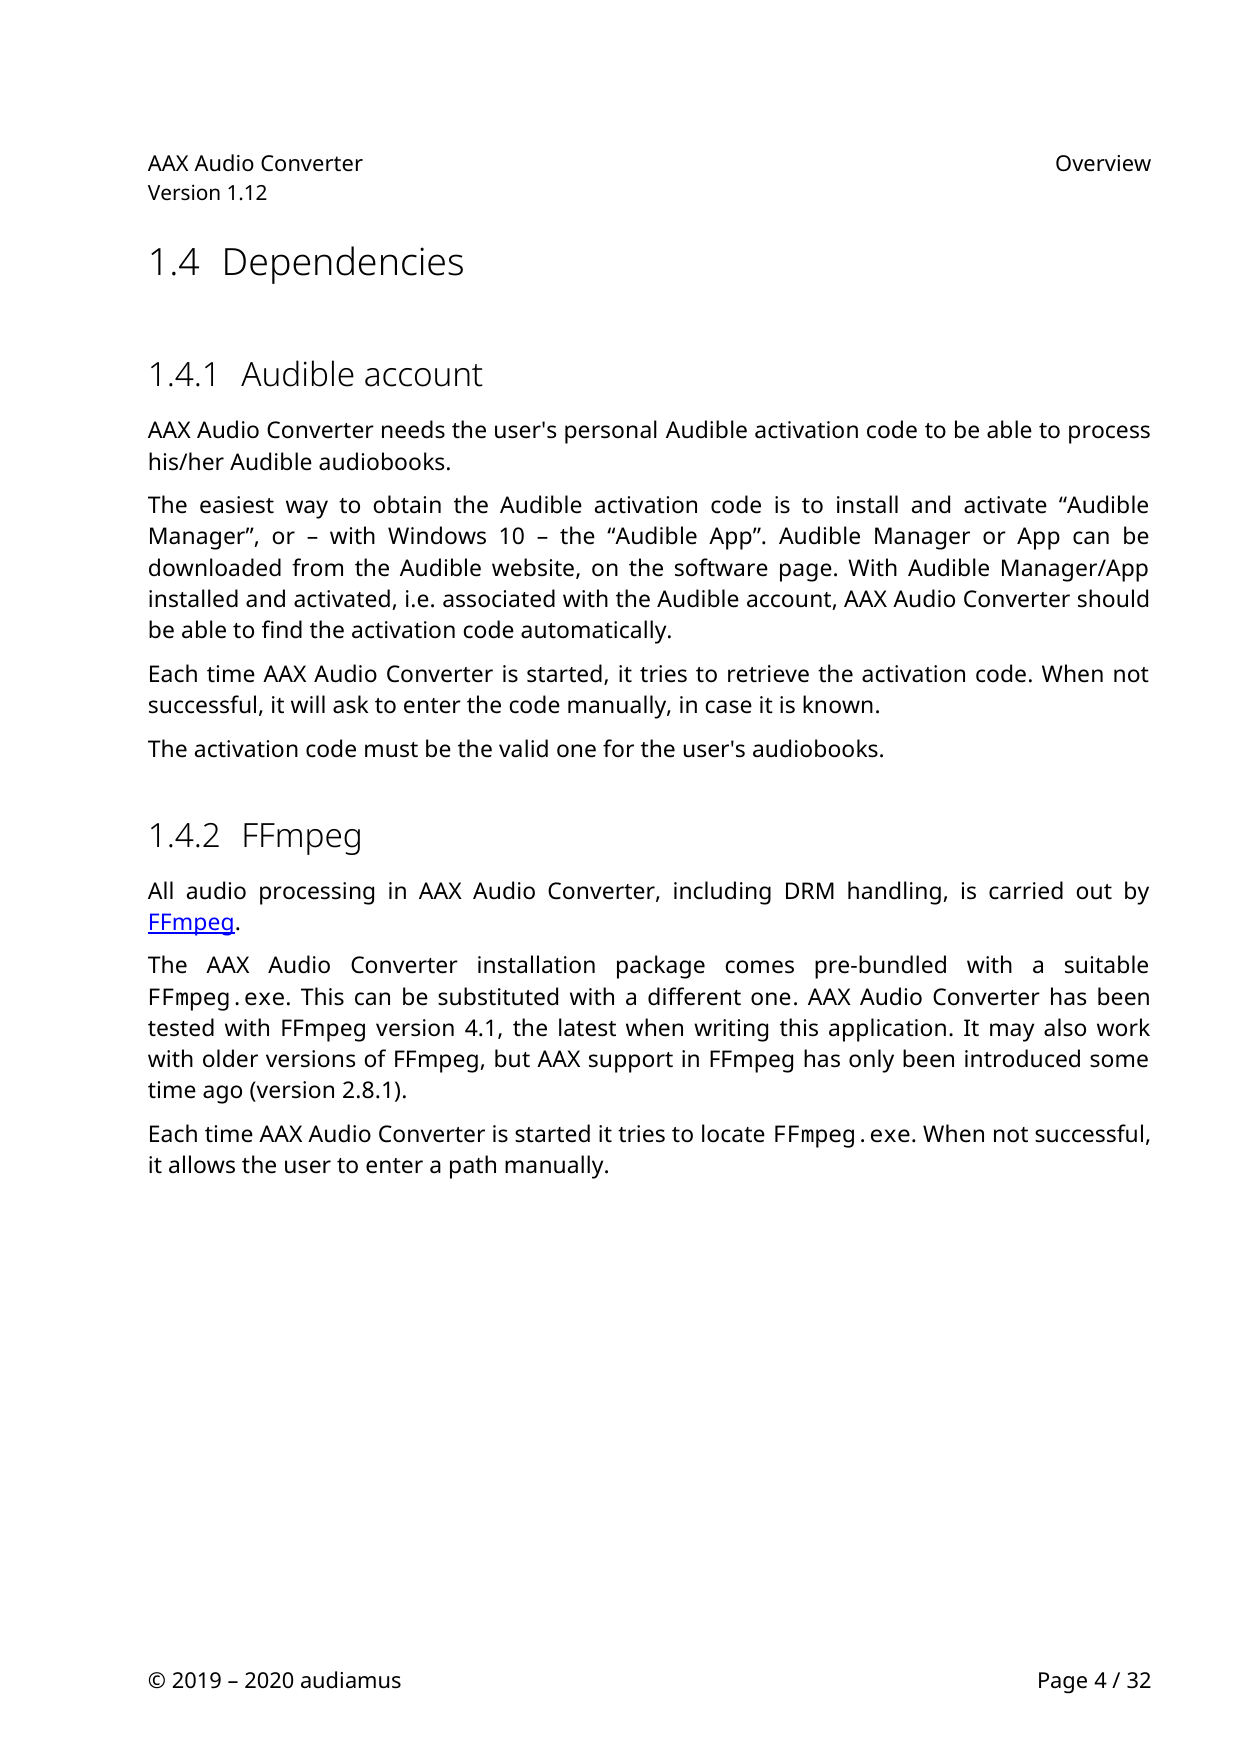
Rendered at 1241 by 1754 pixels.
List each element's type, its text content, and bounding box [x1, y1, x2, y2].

text AAX Audio Converter needs the user's personal Audible activation code to be able to process his/her Audible audiobooks. [148, 414, 1152, 477]
subtitle Dependencies [148, 235, 1152, 286]
text The easiest way to obtain the Audible activation code is to install and activate “Audible Manager”, or – with Windows 10 – the “Audible App”. Audible Manager or App can be downloaded from the Audible website, on the software page. With Audible Manager/App installed and activated, i.e. associated with the Audible account, AAX Audio Converter should be able to find the activation code automatically. [148, 489, 1152, 645]
subtitle Audible account [148, 351, 1152, 396]
text All audio processing in AAX Audio Converter, including DRM handling, is carried out by FFmpeg. [148, 874, 1152, 937]
text Each time AAX Audio Converter is started, it tries to retrieve the activation code. When not successful, it will ask to enter the code manually, in case it is known. [148, 658, 1152, 720]
subtitle FFmpeg [148, 812, 1152, 857]
text The AAX Audio Converter installation package comes pre-bundled with a suitable FFmpeg.exe. This can be substituted with a different one. AAX Audio Converter has been tested with FFmpeg version 4.1, the latest when writing this application. It may also work with older versions of FFmpeg, but AAX support in FFmpeg has only been introduced some time ago (version 2.8.1). [148, 949, 1152, 1106]
text Each time AAX Audio Converter is started it tries to locate FFmpeg.exe. When not successful, it allows the user to enter a path manually. [148, 1118, 1152, 1181]
text The activation code must be the valid one for the user's audiobooks. [148, 733, 1152, 764]
